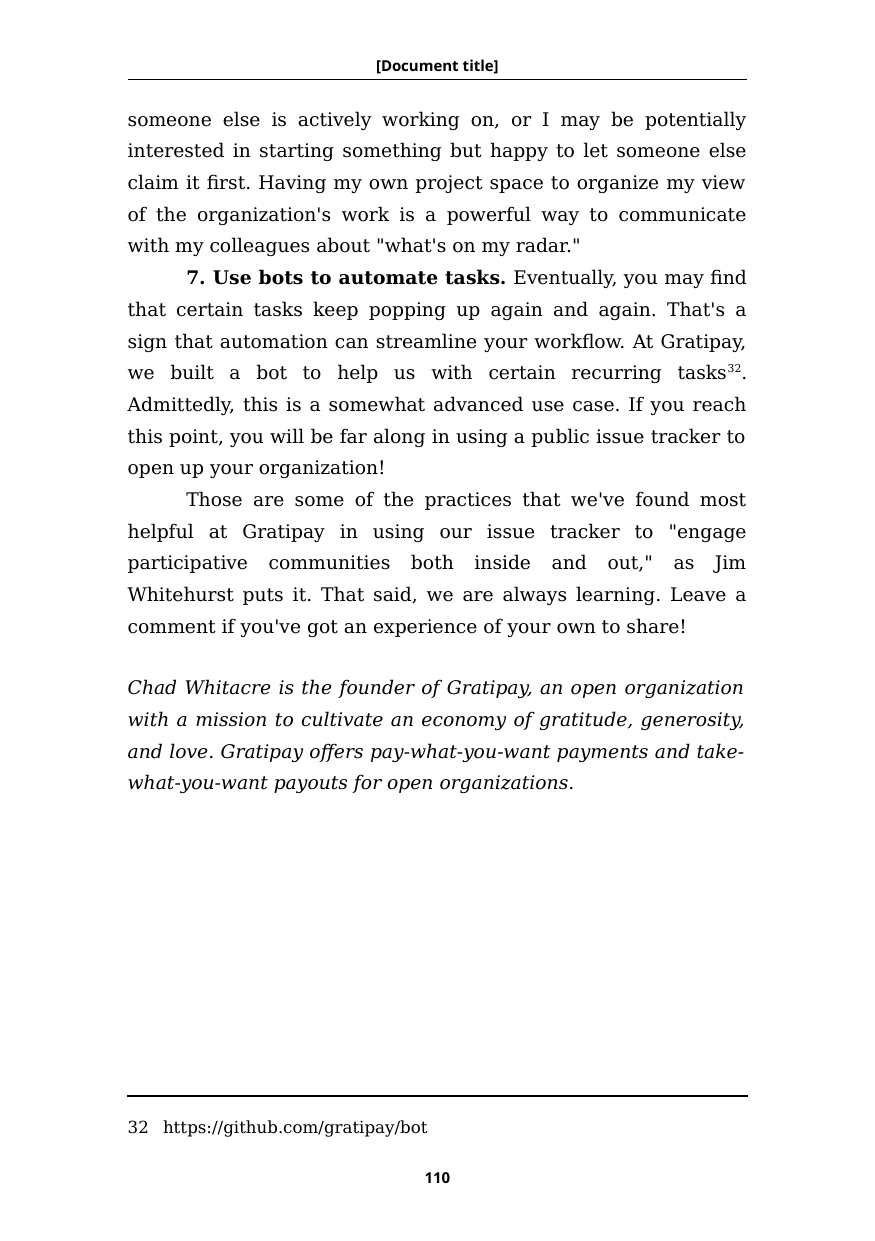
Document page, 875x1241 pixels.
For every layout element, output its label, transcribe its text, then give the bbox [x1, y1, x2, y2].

text someone else is actively working on, or I may be potentially interested in starting something but happy to let someone else claim it first. Having my own project space to organize my view of the organization's work is a powerful way to communicate with my colleagues about "what's on my radar." [127, 109, 747, 257]
text Those are some of the practices that we've found most helpful at Gratipay in using our issue tracker to "engage participative communities both inside and out," as Jim Whitehurst puts it. That said, we are always learning. Leave a comment if you've got an experience of your own to share! [127, 489, 747, 637]
text 7. Use bots to automate tasks. Eventually, you may find that certain tasks keep popping up again and again. That's a sign that automation can streamline your workflow. At Gratipay, we built a bot to help us with certain recurring tasks. Admittedly, this is a somewhat advanced use case. If you reach this point, you will be far along in using a public issue tracker to open up your organization! [127, 267, 747, 479]
text https://github.com/gratipay/bot [127, 1118, 747, 1138]
text Chad Whitacre is the founder of Gratipay, an open organization with a mission to cultivate an economy of gratitude, generosity, and love. Gratipay offers pay-what-you-want payments and take-what-you-want payouts for open organizations. [127, 677, 747, 794]
